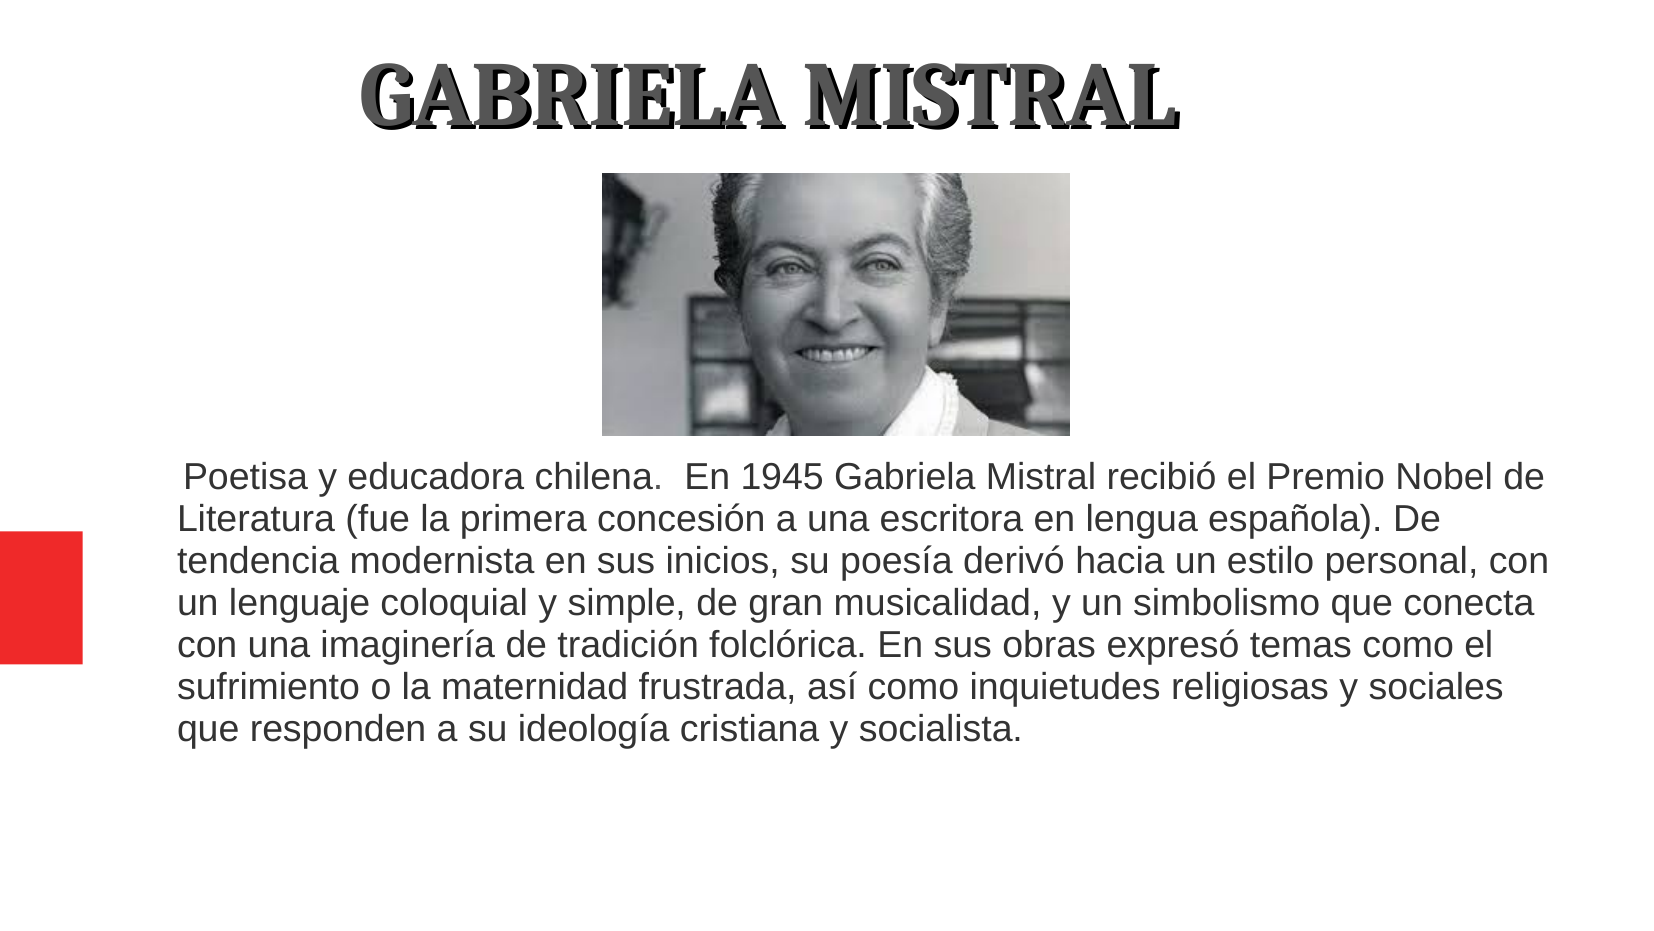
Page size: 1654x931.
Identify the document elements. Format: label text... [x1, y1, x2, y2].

title GABRIELA MISTRAL [35, 25, 1524, 167]
picture [602, 173, 1070, 436]
list Poetisa y educadora chilena. En 1945 Gabriela Mistral recibió el Premio Nobel de Literatura (fue la primera concesión a una escritora en lengua española). De tendencia modernista en sus inicios, su poesía derivó hacia un estilo personal, con un lenguaje coloquial y simple, de gran musicalidad, y un simbolismo que conecta con una imaginería de tradición folclórica. En sus obras expresó temas como el sufrimiento o la maternidad frustrada, así como inquietudes religiosas y sociales que responden a su ideología cristiana y socialista. [177, 455, 1560, 845]
